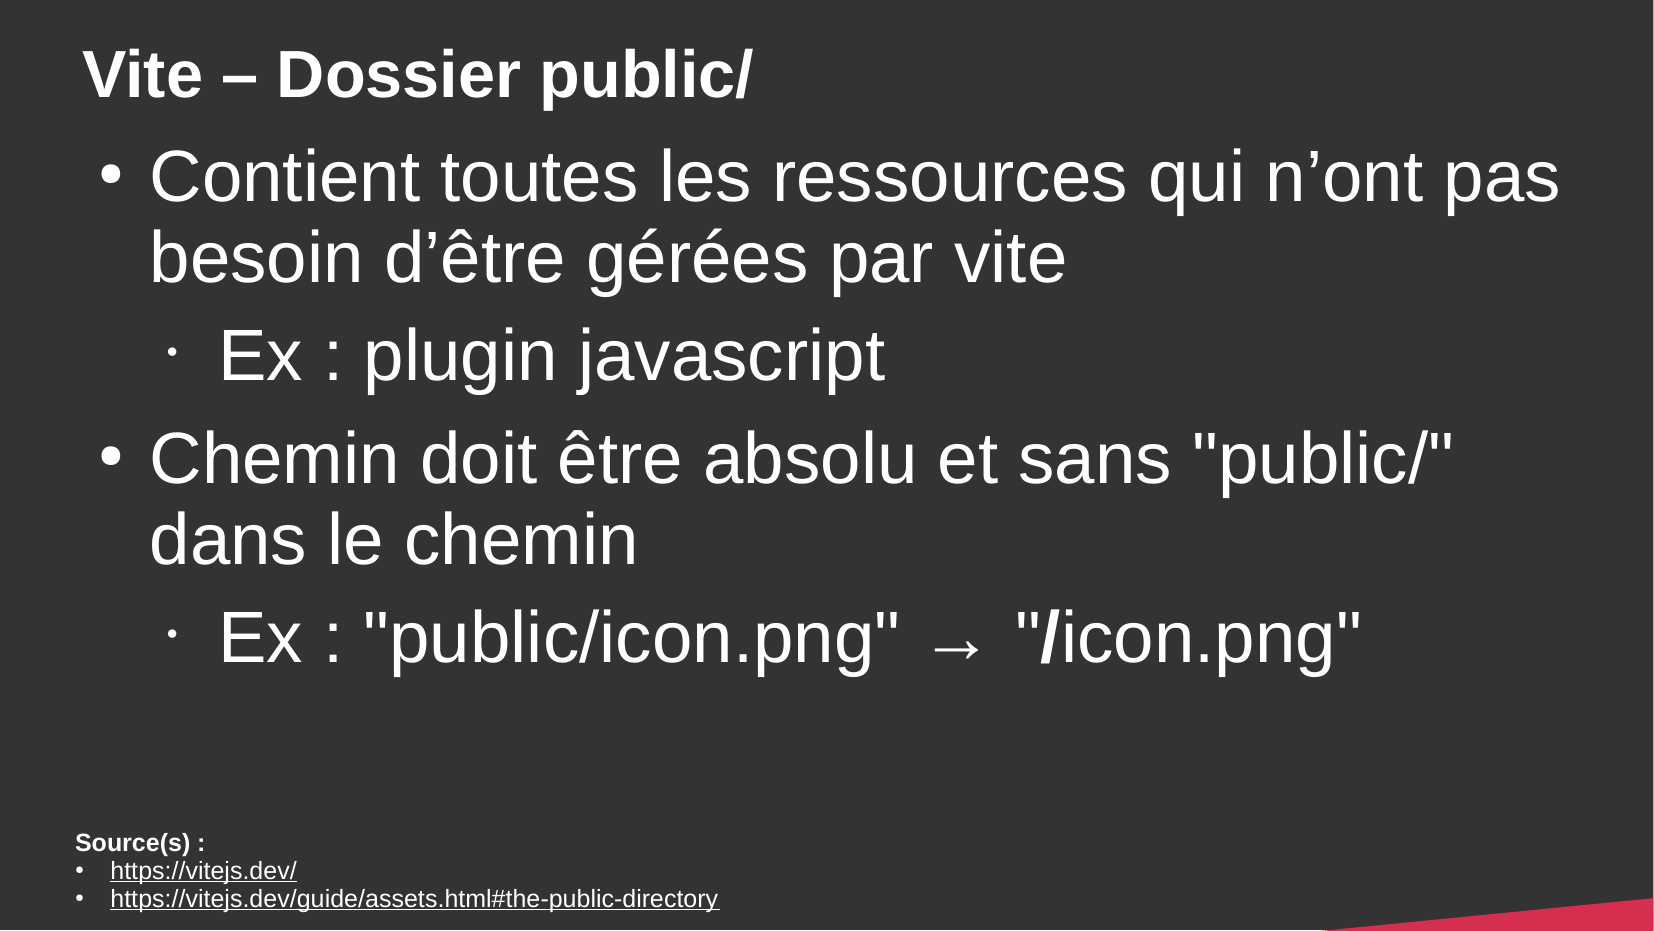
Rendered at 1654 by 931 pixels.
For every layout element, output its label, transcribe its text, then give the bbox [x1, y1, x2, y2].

list Contient toutes les ressources qui n’ont pas besoin d’être gérées par vite Ex : plugin javascript Chemin doit être absolu et sans "public/" dans le chemin Ex : "public/icon.png" → "/icon.png" [80, 135, 1619, 680]
title Vite – Dossier public/ [82, 37, 1571, 112]
text_box [1546, 898, 1654, 931]
text_box Source(s) : https://vitejs.dev/ https://vitejs.dev/guide/assets.html#the-public-directory [60, 821, 1546, 931]
